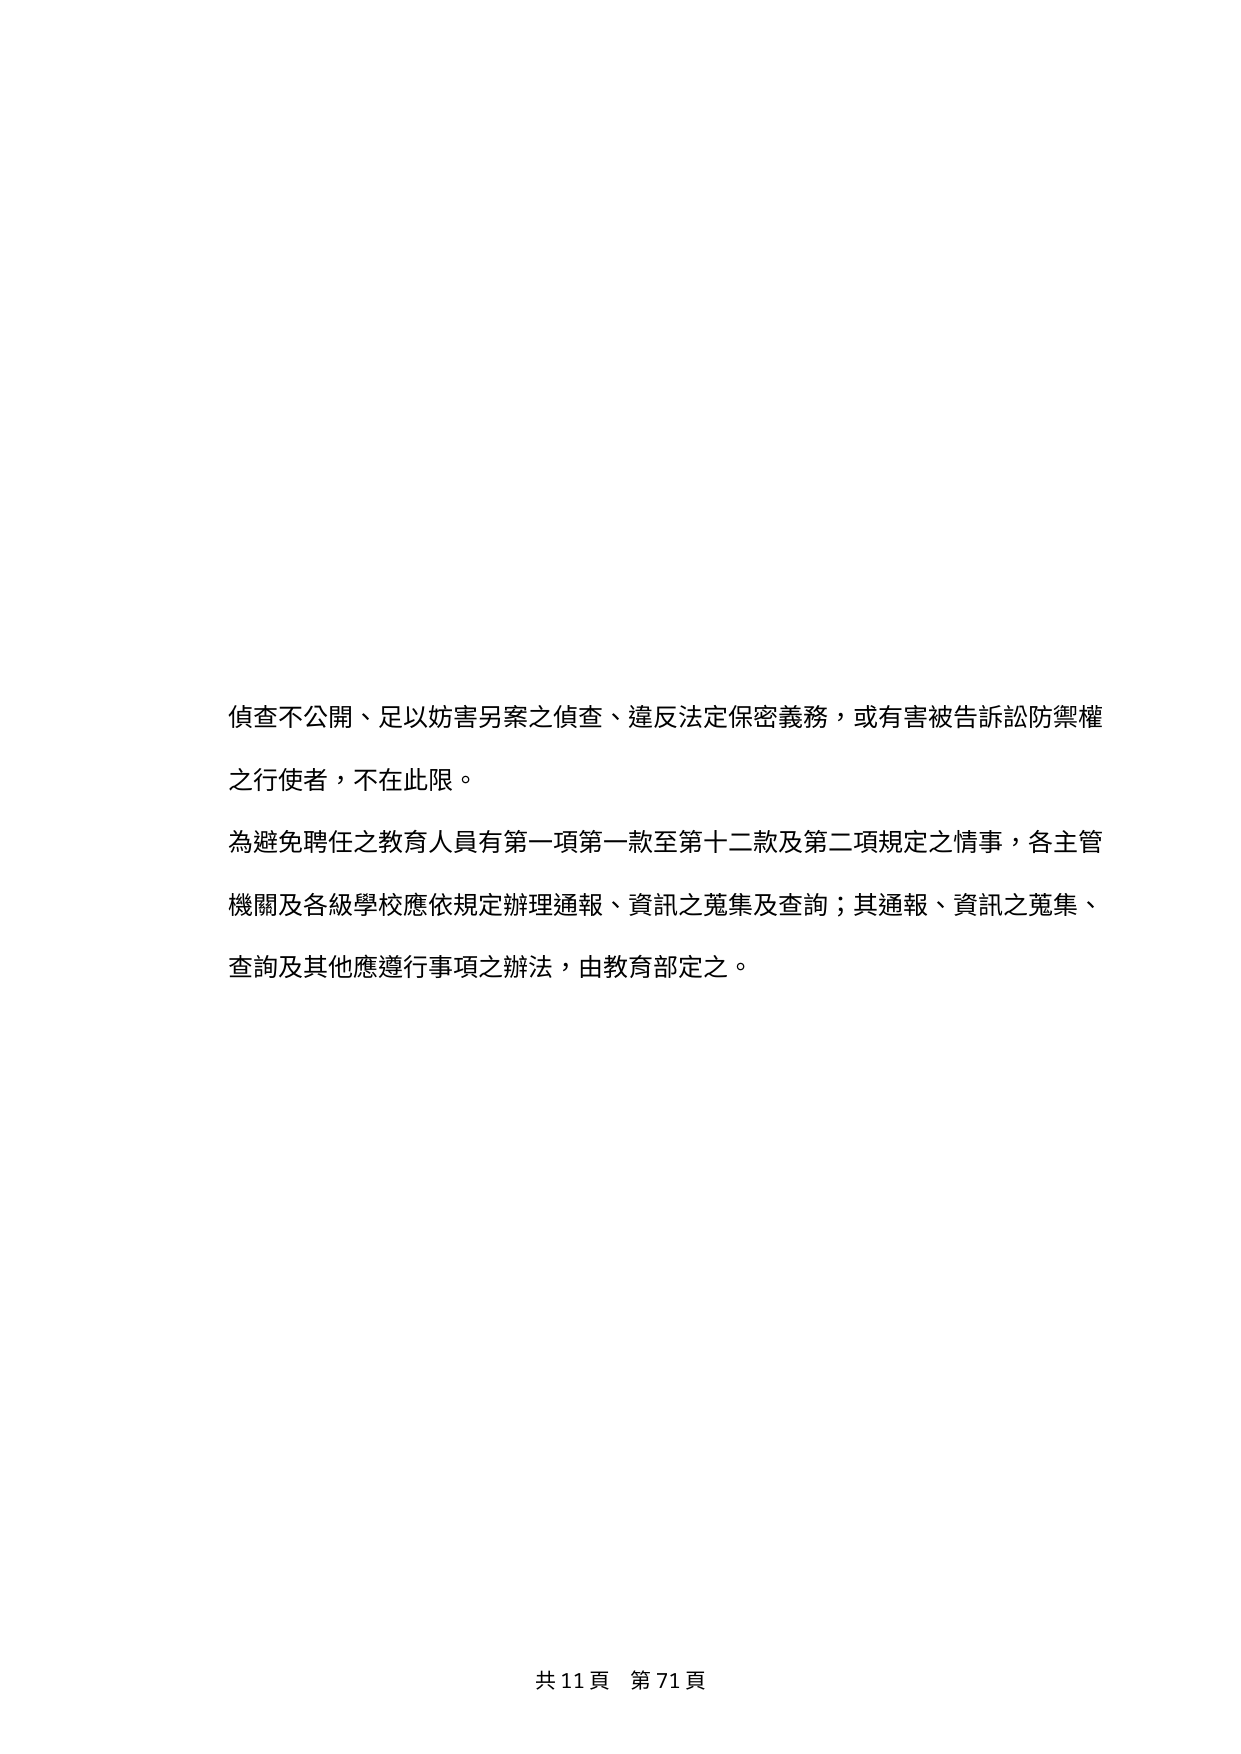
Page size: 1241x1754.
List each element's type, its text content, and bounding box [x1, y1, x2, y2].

text 為避免聘任之教育人員有第一項第一款至第十二款及第二項規定之情事，各主管機關及各級學校應依規定辦理通報、資訊之蒐集及查詢；其通報、資訊之蒐集、查詢及其他應遵行事項之辦法，由教育部定之。 [229, 799, 1122, 987]
text 偵查不公開、足以妨害另案之偵查、違反法定保密義務，或有害被告訴訟防禦權之行使者，不在此限。 [229, 674, 1122, 799]
